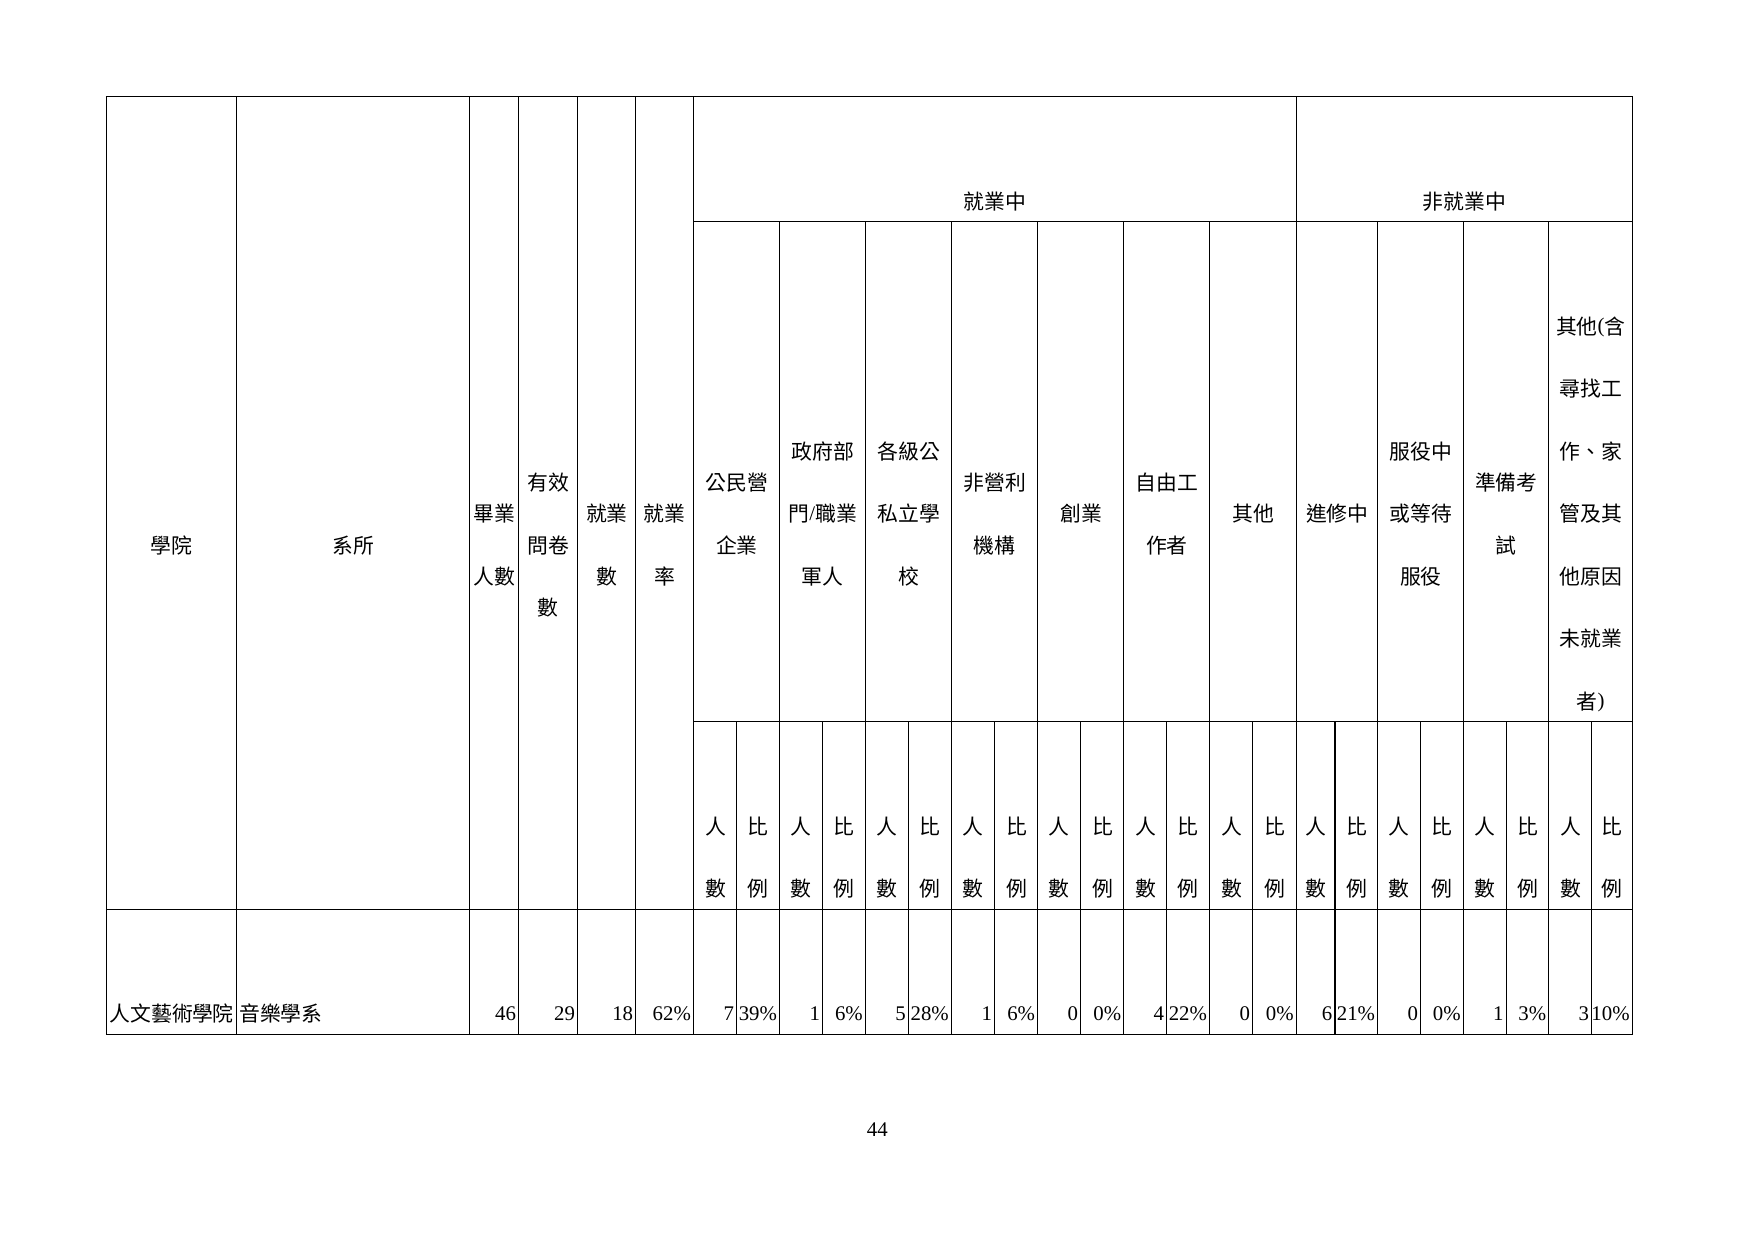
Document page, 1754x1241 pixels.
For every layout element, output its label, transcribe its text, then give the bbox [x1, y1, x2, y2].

table_cell 0 [1038, 910, 1080, 1033]
table_header 就業數 [578, 97, 635, 908]
table_cell 比例 [1336, 722, 1377, 908]
table_cell 18 [578, 910, 635, 1033]
table_cell 政府部門/職業軍人 [780, 222, 865, 721]
table_cell 0% [1421, 910, 1463, 1033]
table_cell 3 [1549, 910, 1591, 1033]
table_cell 0% [1081, 910, 1123, 1033]
table_cell 比例 [1167, 722, 1209, 908]
table_cell 人文藝術學院 [107, 910, 236, 1033]
table_cell 人數 [694, 722, 736, 908]
table_cell 1 [1464, 910, 1506, 1033]
table_cell 其他 [1210, 222, 1296, 721]
table_header 就業中 [694, 97, 1296, 221]
table_cell 音樂學系 [237, 910, 469, 1033]
table_cell 比例 [995, 722, 1037, 908]
table_cell 人數 [1297, 722, 1334, 908]
table_cell 非營利機構 [952, 222, 1037, 721]
table_cell 人數 [1378, 722, 1420, 908]
table_header 學院 [107, 97, 236, 908]
table_header 就業率 [636, 97, 693, 908]
table_cell 29 [519, 910, 577, 1033]
table_cell 6% [995, 910, 1037, 1033]
table_cell 各級公私立學校 [866, 222, 951, 721]
table_cell 準備考試 [1464, 222, 1548, 721]
table_cell 6% [823, 910, 865, 1033]
table_cell 比例 [1253, 722, 1296, 908]
table_cell 比例 [1592, 722, 1632, 908]
table_cell 28% [909, 910, 951, 1033]
table_cell 比例 [909, 722, 951, 908]
table_cell 人數 [780, 722, 822, 908]
table_cell 人數 [1038, 722, 1080, 908]
table_cell 比例 [737, 722, 779, 908]
table_cell 比例 [1507, 722, 1548, 908]
table_cell 服役中或等待服役 [1378, 222, 1463, 721]
table_cell 0 [1378, 910, 1420, 1033]
table_cell 46 [470, 910, 518, 1033]
table_cell 人數 [866, 722, 908, 908]
table_cell 人數 [1124, 722, 1166, 908]
table_cell 創業 [1038, 222, 1123, 721]
table_cell 0 [1210, 910, 1252, 1033]
table_cell 22% [1167, 910, 1209, 1033]
table_cell 公民營企業 [694, 222, 779, 721]
table_header 非就業中 [1297, 97, 1632, 221]
table_header 系所 [237, 97, 469, 908]
table_cell 4 [1124, 910, 1166, 1033]
table_cell 人數 [1549, 722, 1591, 908]
table_cell 人數 [1210, 722, 1252, 908]
table_cell 1 [952, 910, 994, 1033]
table_cell 62% [636, 910, 693, 1033]
table_cell 3% [1507, 910, 1548, 1033]
table_cell 6 [1297, 910, 1334, 1033]
table_cell 人數 [1464, 722, 1506, 908]
table_cell 進修中 [1297, 222, 1377, 721]
table_cell 1 [780, 910, 822, 1033]
table_cell 比例 [1421, 722, 1463, 908]
table_cell 比例 [823, 722, 865, 908]
table_cell 自由工作者 [1124, 222, 1209, 721]
table_cell 其他(含尋找工作、家管及其他原因未就業者) [1549, 222, 1632, 721]
table_cell 39% [737, 910, 779, 1033]
table_cell 10% [1592, 910, 1632, 1033]
table_cell 比例 [1081, 722, 1123, 908]
table_header 畢業人數 [470, 97, 518, 908]
table_cell 7 [694, 910, 736, 1033]
table_header 有效問卷數 [519, 97, 577, 908]
table_cell 21% [1336, 910, 1377, 1033]
table_cell 0% [1253, 910, 1296, 1033]
table_cell 5 [866, 910, 908, 1033]
table_cell 人數 [952, 722, 994, 908]
